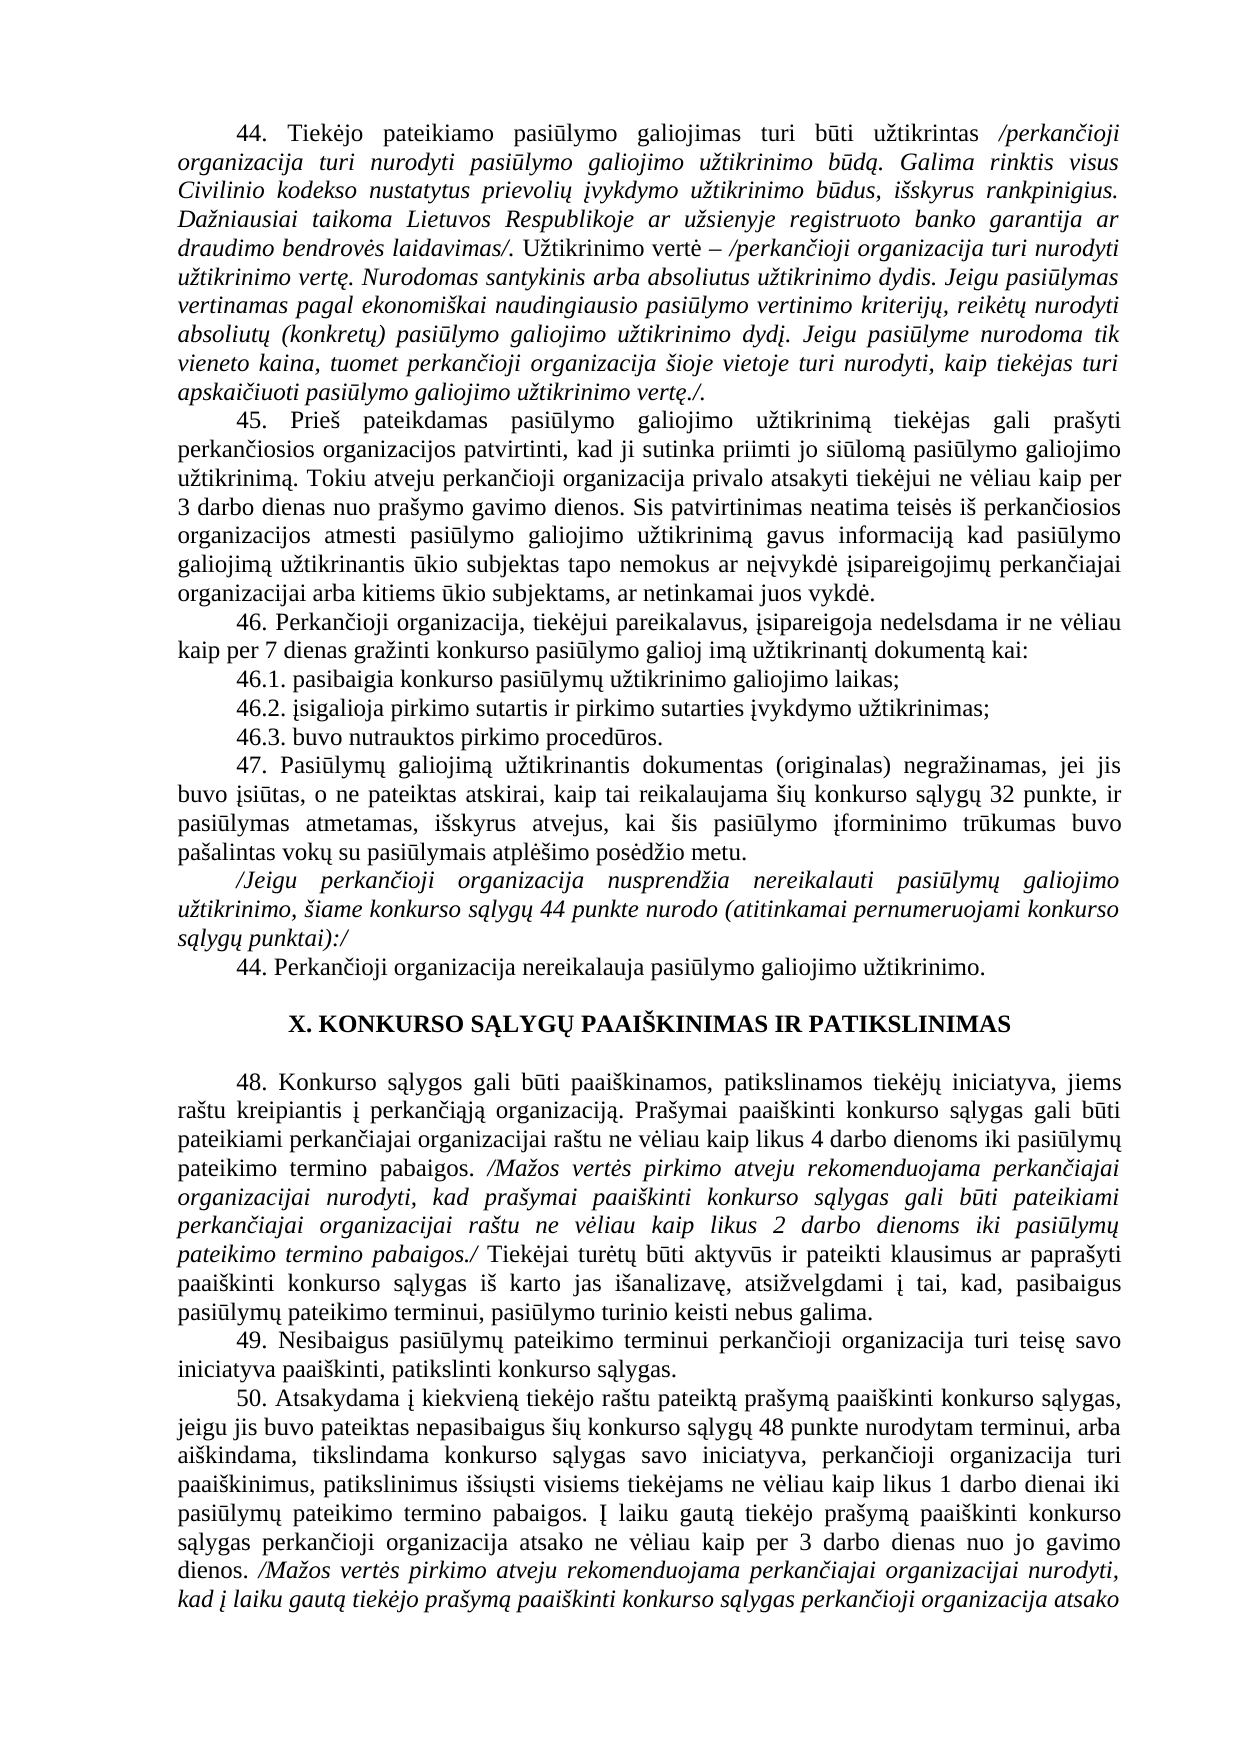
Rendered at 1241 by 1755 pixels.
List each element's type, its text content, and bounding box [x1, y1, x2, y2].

text 46.1. pasibaigia konkurso pasiūlymų užtikrinimo galiojimo laikas; [177, 664, 1122, 693]
text 46.3. buvo nutrauktos pirkimo procedūros. [177, 722, 1122, 751]
text 44. Perkančioji organizacija nereikalauja pasiūlymo galiojimo užtikrinimo. [177, 952, 1122, 981]
text 47. Pasiūlymų galiojimą užtikrinantis dokumentas (originalas) negražinamas, jei jis buvo įsiūtas, o ne pateiktas atskirai, kaip tai reikalaujama šių konkurso sąlygų 32 punkte, ir pasiūlymas atmetamas, išskyrus atvejus, kai šis pasiūlymo įforminimo trūkumas buvo pašalintas vokų su pasiūlymais atplėšimo posėdžio metu. [177, 751, 1122, 866]
text 48. Konkurso sąlygos gali būti paaiškinamos, patikslinamos tiekėjų iniciatyva, jiems raštu kreipiantis į perkančiąją organizaciją. Prašymai paaiškinti konkurso sąlygas gali būti pateikiami perkančiajai organizacijai raštu ne vėliau kaip likus 4 darbo dienoms iki pasiūlymų pateikimo termino pabaigos. /Mažos vertės pirkimo atveju rekomenduojama perkančiajai organizacijai nurodyti, kad prašymai paaiškinti konkurso sąlygas gali būti pateikiami perkančiajai organizacijai raštu ne vėliau kaip likus 2 darbo dienoms iki pasiūlymų pateikimo termino pabaigos./ Tiekėjai turėtų būti aktyvūs ir pateikti klausimus ar paprašyti paaiškinti konkurso sąlygas iš karto jas išanalizavę, atsižvelgdami į tai, kad, pasibaigus pasiūlymų pateikimo terminui, pasiūlymo turinio keisti nebus galima. [177, 1067, 1122, 1326]
text 49. Nesibaigus pasiūlymų pateikimo terminui perkančioji organizacija turi teisę savo iniciatyva paaiškinti, patikslinti konkurso sąlygas. [177, 1326, 1122, 1383]
text X. KONKURSO SĄLYGŲ PAAIŠKINIMAS IR PATIKSLINIMAS [177, 1009, 1122, 1038]
text 46.2. įsigalioja pirkimo sutartis ir pirkimo sutarties įvykdymo užtikrinimas; [177, 693, 1122, 722]
text /Jeigu perkančioji organizacija nusprendžia nereikalauti pasiūlymų galiojimo užtikrinimo, šiame konkurso sąlygų 44 punkte nurodo (atitinkamai pernumeruojami konkurso sąlygų punktai):/ [177, 866, 1122, 952]
text 50. Atsakydama į kiekvieną tiekėjo raštu pateiktą prašymą paaiškinti konkurso sąlygas, jeigu jis buvo pateiktas nepasibaigus šių konkurso sąlygų 48 punkte nurodytam terminui, arba aiškindama, tikslindama konkurso sąlygas savo iniciatyva, perkančioji organizacija turi paaiškinimus, patikslinimus išsiųsti visiems tiekėjams ne vėliau kaip likus 1 darbo dienai iki pasiūlymų pateikimo termino pabaigos. Į laiku gautą tiekėjo prašymą paaiškinti konkurso sąlygas perkančioji organizacija atsako ne vėliau kaip per 3 darbo dienas nuo jo gavimo dienos. /Mažos vertės pirkimo atveju rekomenduojama perkančiajai organizacijai nurodyti, kad į laiku gautą tiekėjo prašymą paaiškinti konkurso sąlygas perkančioji organizacija atsako [177, 1383, 1122, 1613]
text 44. Tiekėjo pateikiamo pasiūlymo galiojimas turi būti užtikrintas /perkančioji organizacija turi nurodyti pasiūlymo galiojimo užtikrinimo būdą. Galima rinktis visus Civilinio kodekso nustatytus prievolių įvykdymo užtikrinimo būdus, išskyrus rankpinigius. Dažniausiai taikoma Lietuvos Respublikoje ar užsienyje registruoto banko garantija ar draudimo bendrovės laidavimas/. Užtikrinimo vertė – /perkančioji organizacija turi nurodyti užtikrinimo vertę. Nurodomas santykinis arba absoliutus užtikrinimo dydis. Jeigu pasiūlymas vertinamas pagal ekonomiškai naudingiausio pasiūlymo vertinimo kriterijų, reikėtų nurodyti absoliutų (konkretų) pasiūlymo galiojimo užtikrinimo dydį. Jeigu pasiūlyme nurodoma tik vieneto kaina, tuomet perkančioji organizacija šioje vietoje turi nurodyti, kaip tiekėjas turi apskaičiuoti pasiūlymo galiojimo užtikrinimo vertę./. [177, 118, 1122, 406]
text 45. Prieš pateikdamas pasiūlymo galiojimo užtikrinimą tiekėjas gali prašyti perkančiosios organizacijos patvirtinti, kad ji sutinka priimti jo siūlomą pasiūlymo galiojimo užtikrinimą. Tokiu atveju perkančioji organizacija privalo atsakyti tiekėjui ne vėliau kaip per 3 darbo dienas nuo prašymo gavimo dienos. Sis patvirtinimas neatima teisės iš perkančiosios organizacijos atmesti pasiūlymo galiojimo užtikrinimą gavus informaciją kad pasiūlymo galiojimą užtikrinantis ūkio subjektas tapo nemokus ar neįvykdė įsipareigojimų perkančiajai organizacijai arba kitiems ūkio subjektams, ar netinkamai juos vykdė. [177, 406, 1122, 607]
text 46. Perkančioji organizacija, tiekėjui pareikalavus, įsipareigoja nedelsdama ir ne vėliau kaip per 7 dienas gražinti konkurso pasiūlymo galioj imą užtikrinantį dokumentą kai: [177, 607, 1122, 664]
